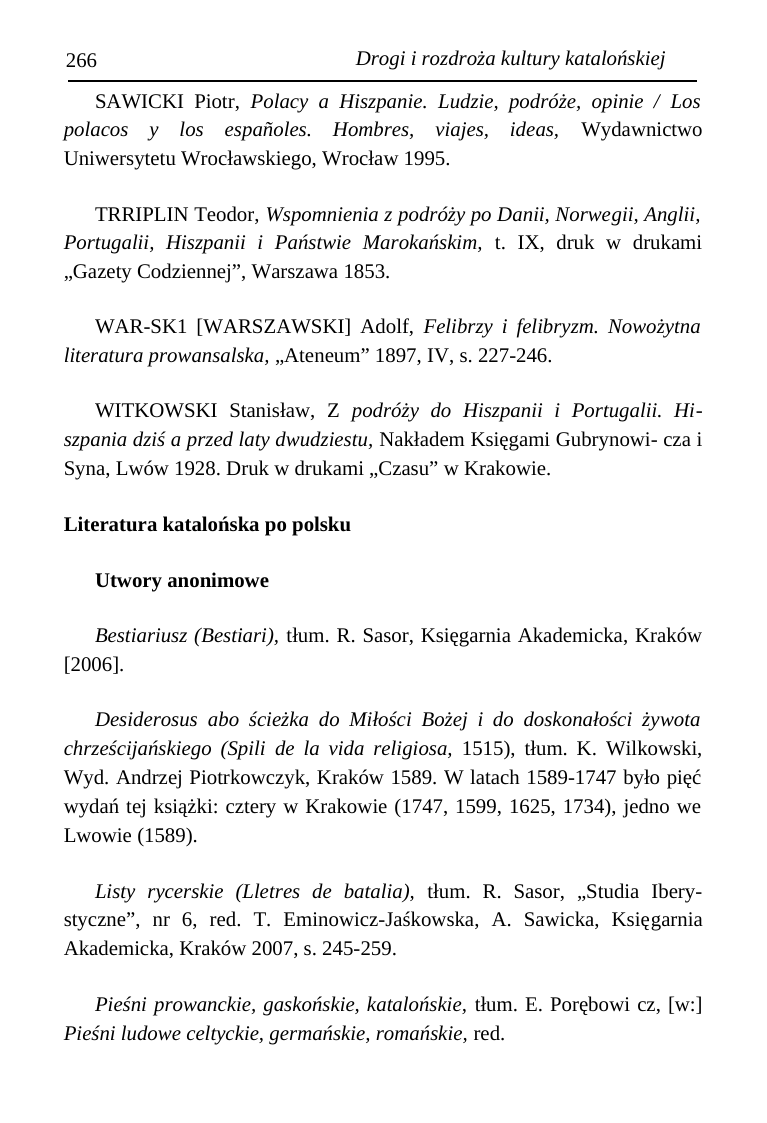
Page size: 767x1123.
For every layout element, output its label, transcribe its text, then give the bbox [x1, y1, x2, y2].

subtitle Utwory anonimowe [63, 568, 702, 592]
text Drogi i rozdroża kultury katalońskiej [356, 46, 700, 70]
text WITKOWSKI Stanisław, Z podróży do Hiszpanii i Portugalii. Hi­szpania dziś a przed laty dwudziestu, Nakładem Księgami Gubrynowi- cza i Syna, Lwów 1928. Druk w drukami „Czasu” w Krakowie. [63, 398, 702, 480]
text TRRIPLIN Teodor, Wspomnienia z podróży po Danii, Norwe­gii, Anglii, Portugalii, Hiszpanii i Państwie Marokańskim, t. IX, druk w drukami „Gazety Codziennej”, Warszawa 1853. [63, 201, 702, 283]
text WAR-SK1 [WARSZAWSKI] Adolf, Felibrzy i felibryzm. Nowo­żytna literatura prowansalska, „Ateneum” 1897, IV, s. 227-246. [63, 314, 702, 367]
text Pieśni prowanckie, gaskońskie, katalońskie, tłum. E. Porębo­wi cz, [w:] Pieśni ludowe celtyckie, germańskie, romańskie, red. [63, 991, 702, 1044]
text Desiderosus abo ścieżka do Miłości Bożej i do doskonałości ży­wota chrześcijańskiego (Spili de la vida religiosa, 1515), tłum. K. Wilkowski, Wyd. Andrzej Piotrkowczyk, Kraków 1589. W latach 1589-1747 było pięć wydań tej książki: cztery w Krakowie (1747, 1599, 1625, 1734), jedno we Lwowie (1589). [63, 707, 702, 847]
text SAWICKI Piotr, Polacy a Hiszpanie. Ludzie, podróże, opinie / Los polacos y los españoles. Hombres, viajes, ideas, Wydawnictwo Uniwersytetu Wrocławskiego, Wrocław 1995. [63, 89, 702, 170]
text 266 [66, 48, 106, 72]
text Literatura katalońska po polsku [63, 512, 702, 536]
text Bestiariusz (Bestiari), tłum. R. Sasor, Księgarnia Akademicka, Kraków [2006]. [63, 623, 702, 676]
text Listy rycerskie (Lletres de batalia), tłum. R. Sasor, „Studia Ibery- styczne”, nr 6, red. T. Eminowicz-Jaśkowska, A. Sawicka, Księ­garnia Akademicka, Kraków 2007, s. 245-259. [63, 879, 702, 960]
